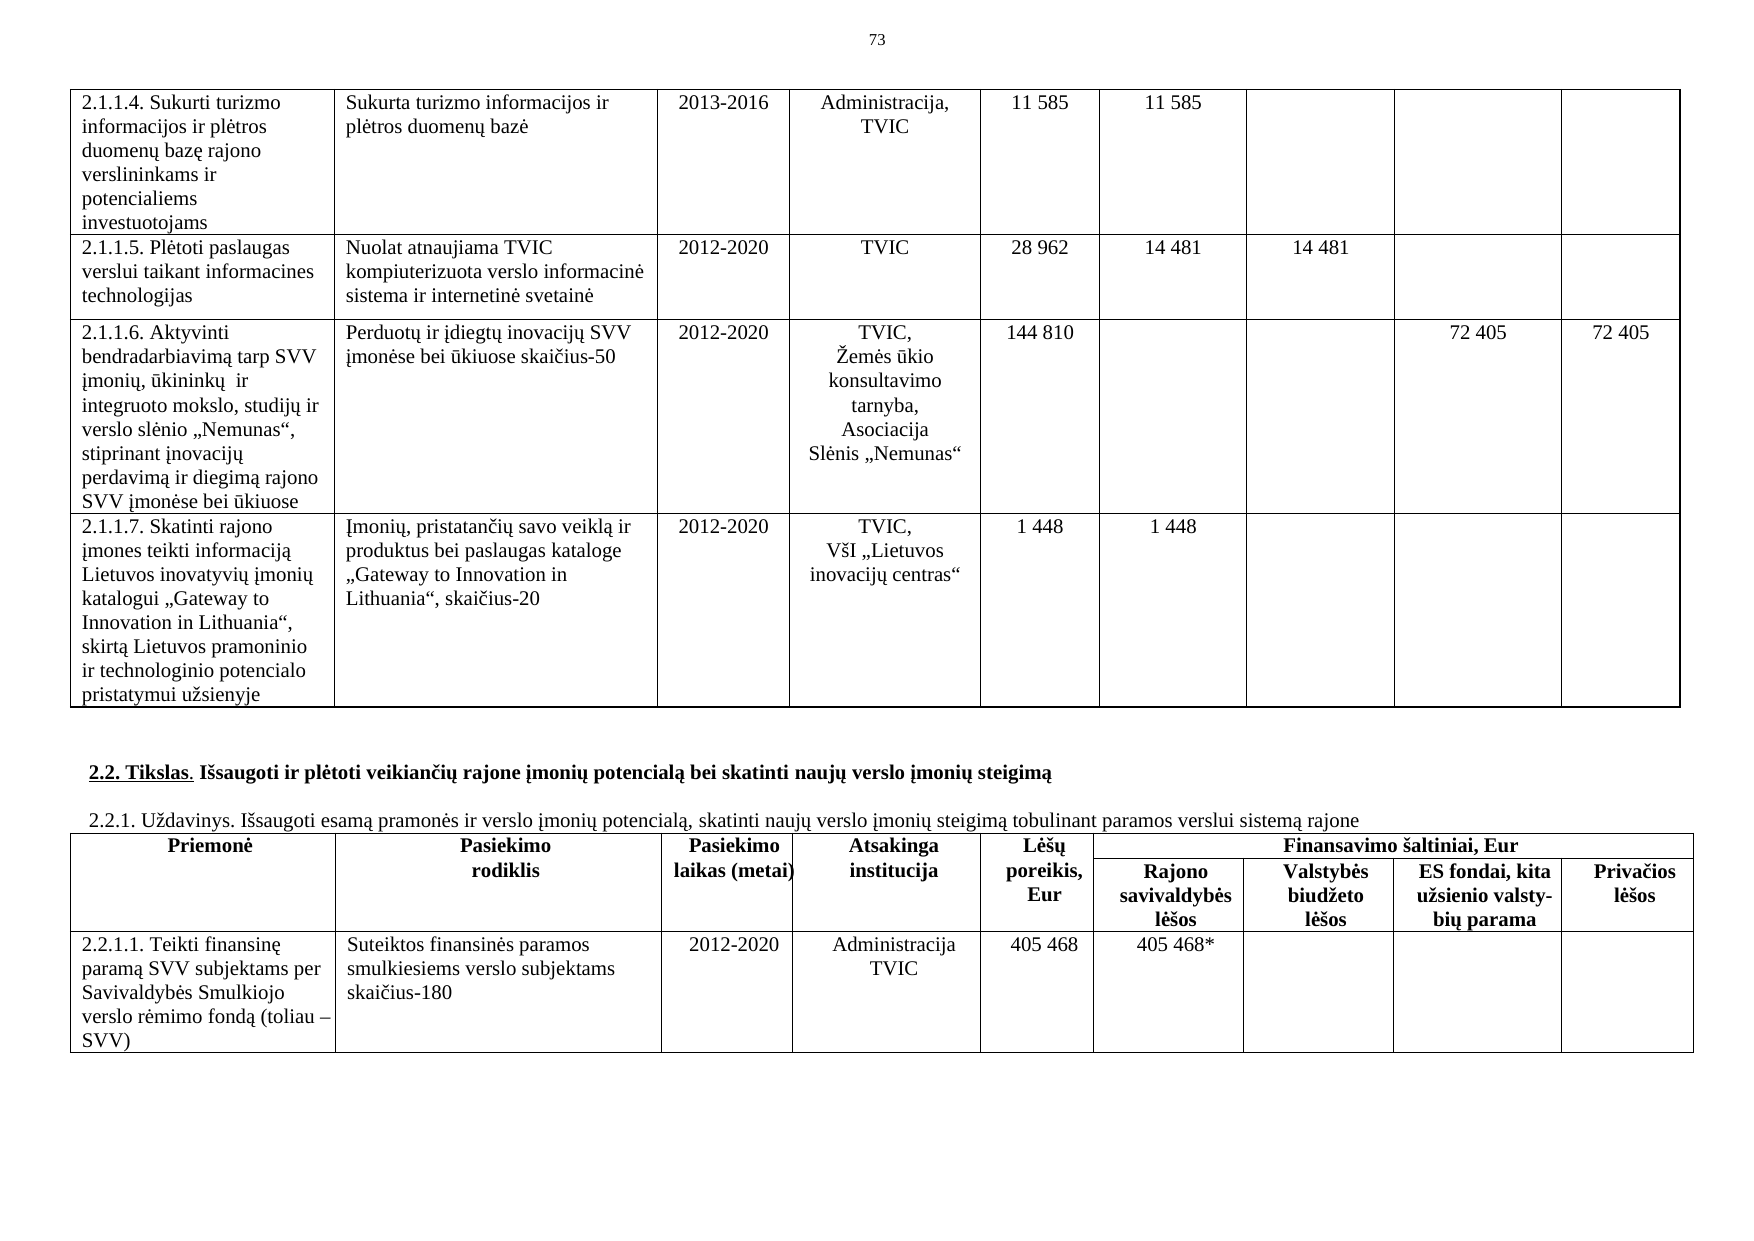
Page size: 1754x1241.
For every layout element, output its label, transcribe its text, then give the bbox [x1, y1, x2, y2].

table_cell [1562, 235, 1679, 319]
table_cell 11 585 [981, 90, 1099, 234]
table_cell 11 585 [1100, 90, 1246, 234]
table_cell 2.1.1.5. Plėtoti paslaugas verslui taikant informacines technologijas [71, 235, 334, 319]
table_cell 2012-2020 [658, 235, 789, 319]
table_cell [1395, 235, 1561, 319]
table_cell Įmonių, pristatančių savo veiklą ir produktus bei paslaugas kataloge „Gateway to Innovation in Lithuania“, skaičius-20 [335, 514, 657, 706]
table_cell 2.1.1.4. Sukurti turizmo informacijos ir plėtros duomenų bazę rajono verslininkams ir potencialiems investuotojams [71, 90, 334, 234]
table_cell [1562, 932, 1693, 1052]
table_cell Nuolat atnaujiama TVIC kompiuterizuota verslo informacinė sistema ir internetinė svetainė [335, 235, 657, 319]
table_cell 72 405 [1562, 320, 1679, 513]
table_cell ES fondai, kita užsienio valsty- bių parama [1394, 859, 1561, 931]
table_cell Administracija TVIC [793, 932, 980, 1052]
table_cell 72 405 [1395, 320, 1561, 513]
table_cell Suteiktos finansinės paramos smulkiesiems verslo subjektams skaičius-180 [336, 932, 661, 1052]
table_cell 2012-2020 [658, 320, 789, 513]
table_cell Sukurta turizmo informacijos ir plėtros duomenų bazė [335, 90, 657, 234]
table_cell 2.1.1.7. Skatinti rajono įmones teikti informaciją Lietuvos inovatyvių įmonių katalogui „Gateway to Innovation in Lithuania“, skirtą Lietuvos pramoninio ir technologinio potencialo pristatymui užsienyje [71, 514, 334, 706]
table_cell 144 810 [981, 320, 1099, 513]
table_cell [1247, 90, 1394, 234]
table_cell Privačios lėšos [1562, 859, 1693, 931]
text 2.2. Tikslas. Išsaugoti ir plėtoti veikiančių rajone įmonių potencialą bei skatinti naujų verslo įmonių steigimą [89, 760, 1679, 784]
table_cell TVIC [790, 235, 980, 319]
table_cell [1395, 514, 1561, 706]
table_cell TVIC, VšI „Lietuvos inovacijų centras“ [790, 514, 980, 706]
table_cell 1 448 [981, 514, 1099, 706]
table_header Pasiekimo rodiklis [336, 834, 661, 931]
table_cell Perduotų ir įdiegtų inovacijų SVV įmonėse bei ūkiuose skaičius-50 [335, 320, 657, 513]
table_cell [1247, 514, 1394, 706]
table_header Lėšų poreikis, Eur [981, 834, 1093, 931]
table_cell 2.1.1.6. Aktyvinti bendradarbiavimą tarp SVV įmonių, ūkininkų ir integruoto mokslo, studijų ir verslo slėnio „Nemunas“, stiprinant įnovacijų perdavimą ir diegimą rajono SVV įmonėse bei ūkiuose [71, 320, 334, 513]
table_cell [1562, 90, 1679, 234]
table_cell Valstybės biudžeto lėšos [1244, 859, 1393, 931]
text 2.2.1. Uždavinys. Išsaugoti esamą pramonės ir verslo įmonių potencialą, skatinti naujų verslo įmonių steigimą tobulinant paramos verslui sistemą rajone [89, 808, 1679, 832]
table_cell 14 481 [1247, 235, 1394, 319]
table_cell [1395, 90, 1561, 234]
table_cell 1 448 [1100, 514, 1246, 706]
table_cell [1247, 320, 1394, 513]
table_cell [1562, 514, 1679, 706]
table_cell 405 468 [981, 932, 1093, 1052]
table_cell 2012-2020 [662, 932, 792, 1052]
table_cell Administracija, TVIC [790, 90, 980, 234]
table_cell 405 468* [1094, 932, 1243, 1052]
table_cell Rajono savivaldybės lėšos [1094, 859, 1243, 931]
table_cell 14 481 [1100, 235, 1246, 319]
table_cell 2013-2016 [658, 90, 789, 234]
table_cell [1394, 932, 1561, 1052]
table_cell 28 962 [981, 235, 1099, 319]
table_header Finansavimo šaltiniai, Eur [1094, 834, 1693, 857]
table_header Priemonė [71, 834, 335, 931]
table_cell TVIC, Žemės ūkio konsultavimo tarnyba, Asociacija Slėnis „Nemunas“ [790, 320, 980, 513]
table_cell 2.2.1.1. Teikti finansinę paramą SVV subjektams per Savivaldybės Smulkiojo verslo rėmimo fondą (toliau – SVV) [71, 932, 335, 1052]
table_cell [1244, 932, 1393, 1052]
table_header Pasiekimo laikas (metai) [662, 834, 792, 931]
table_header Atsakinga institucija [793, 834, 980, 931]
table_cell [1100, 320, 1246, 513]
table_cell 2012-2020 [658, 514, 789, 706]
